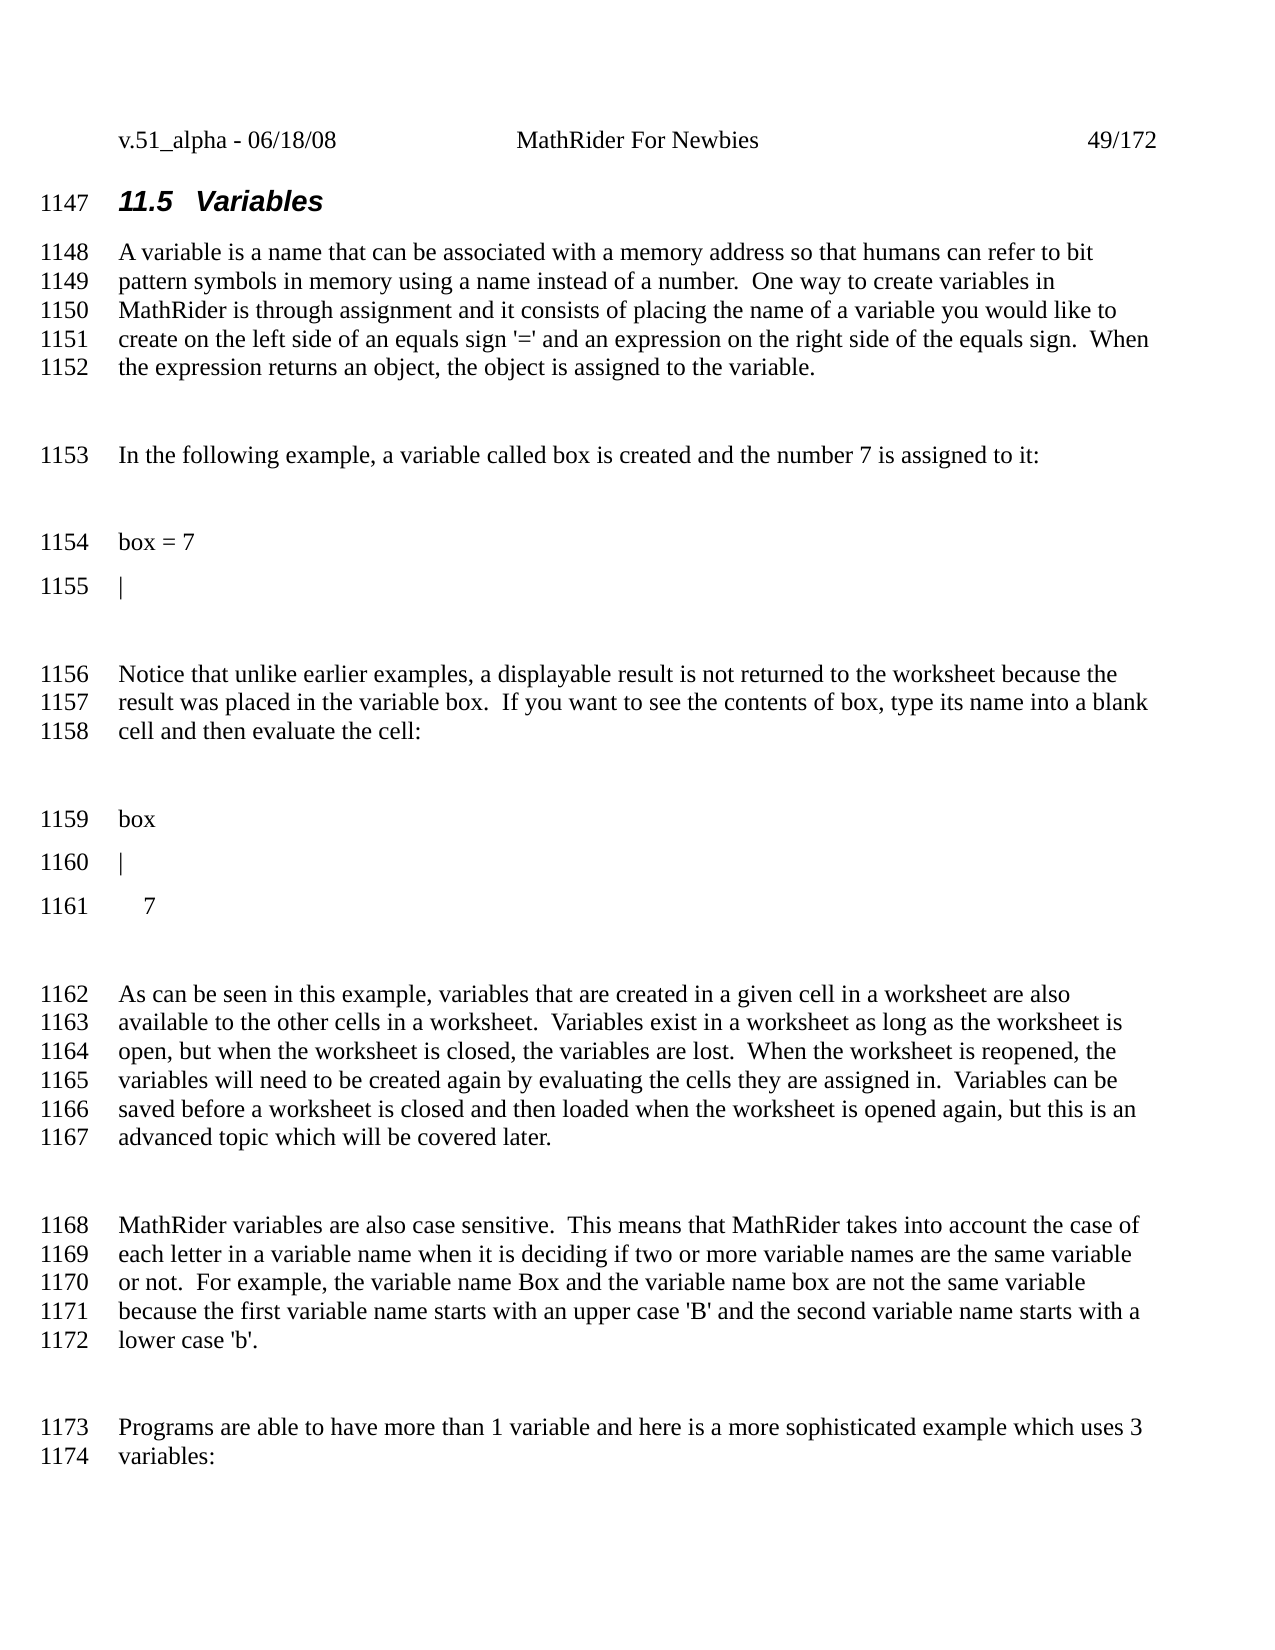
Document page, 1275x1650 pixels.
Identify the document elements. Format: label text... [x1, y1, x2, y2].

text | [118, 847, 1157, 876]
text box = 7 [118, 527, 1157, 556]
text Programs are able to have more than 1 variable and here is a more sophisticated example which uses 3 variables: [118, 1412, 1157, 1470]
text As can be seen in this example, variables that are created in a given cell in a worksheet are also available to the other cells in a worksheet. Variables exist in a worksheet as long as the worksheet is open, but when the worksheet is closed, the variables are lost. When the worksheet is reopened, the variables will need to be created again by evaluating the cells they are assigned in. Variables can be saved before a worksheet is closed and then loaded when the worksheet is opened again, but this is an advanced topic which will be covered later. [118, 979, 1157, 1151]
text A variable is a name that can be associated with a memory address so that humans can refer to bit pattern symbols in memory using a name instead of a number. One way to create variables in MathRider is through assignment and it consists of placing the name of a variable you would like to create on the left side of an equals sign '=' and an expression on the right side of the equals sign. When the expression returns an object, the object is assigned to the variable. [118, 237, 1157, 381]
text | [118, 571, 1157, 600]
subtitle Variables [118, 184, 1157, 217]
text MathRider variables are also case sensitive. This means that MathRider takes into account the case of each letter in a variable name when it is deciding if two or more variable names are the same variable or not. For example, the variable name Box and the variable name box are not the same variable because the first variable name starts with an upper case 'B' and the second variable name starts with a lower case 'b'. [118, 1210, 1157, 1354]
text Notice that unlike earlier examples, a displayable result is not returned to the worksheet because the result was placed in the variable box. If you want to see the contents of box, type its name into a blank cell and then evaluate the cell: [118, 659, 1157, 745]
text 7 [118, 891, 1157, 920]
text In the following example, a variable called box is created and the number 7 is assigned to it: [118, 440, 1157, 469]
text box [118, 804, 1157, 832]
